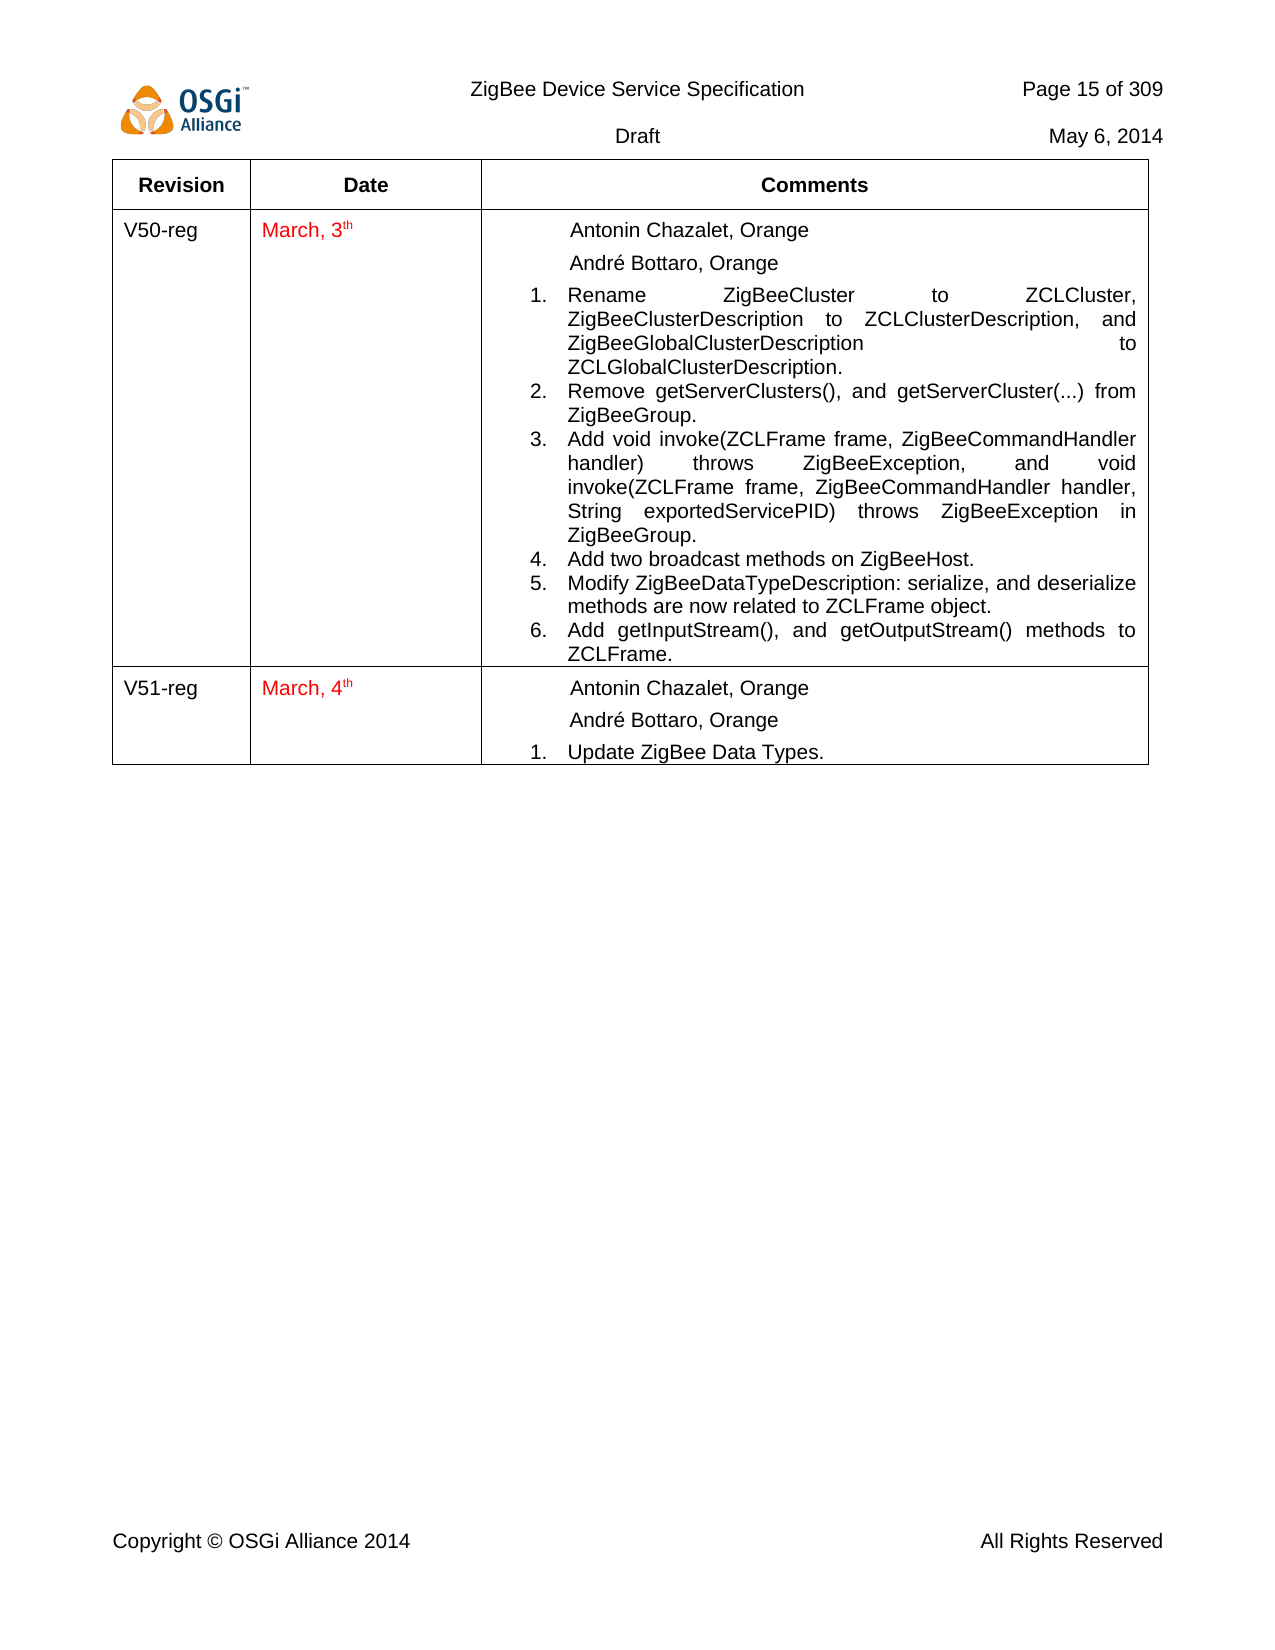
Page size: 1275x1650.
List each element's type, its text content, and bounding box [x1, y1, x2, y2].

table_header Revision [113, 160, 250, 209]
table_cell Antonin Chazalet, Orange André Bottaro, Orange Update ZigBee Data Types. [482, 667, 1148, 764]
table_cell March, 4th [251, 667, 481, 764]
table_cell V51-reg [113, 667, 250, 764]
table_cell V50-reg [113, 210, 250, 666]
picture [113, 78, 257, 142]
table_cell Antonin Chazalet, Orange André Bottaro, Orange Rename ZigBeeCluster to ZCLCluster, ZigBeeClusterDescription to ZCLClusterDescription, and ZigBeeGlobalClusterDescription to ZCLGlobalClusterDescription. Remove getServerClusters(), and getServerCluster(...) from ZigBeeGroup. Add void invoke(ZCLFrame frame, ZigBeeCommandHandler handler) throws ZigBeeException, and void invoke(ZCLFrame frame, ZigBeeCommandHandler handler, String exportedServicePID) throws ZigBeeException in ZigBeeGroup. Add two broadcast methods on ZigBeeHost. Modify ZigBeeDataTypeDescription: serialize, and deserialize methods are now related to ZCLFrame object. Add getInputStream(), and getOutputStream() methods to ZCLFrame. [482, 210, 1148, 666]
table_header Comments [482, 160, 1148, 209]
table_cell March, 3th [251, 210, 481, 666]
table_header Date [251, 160, 481, 209]
